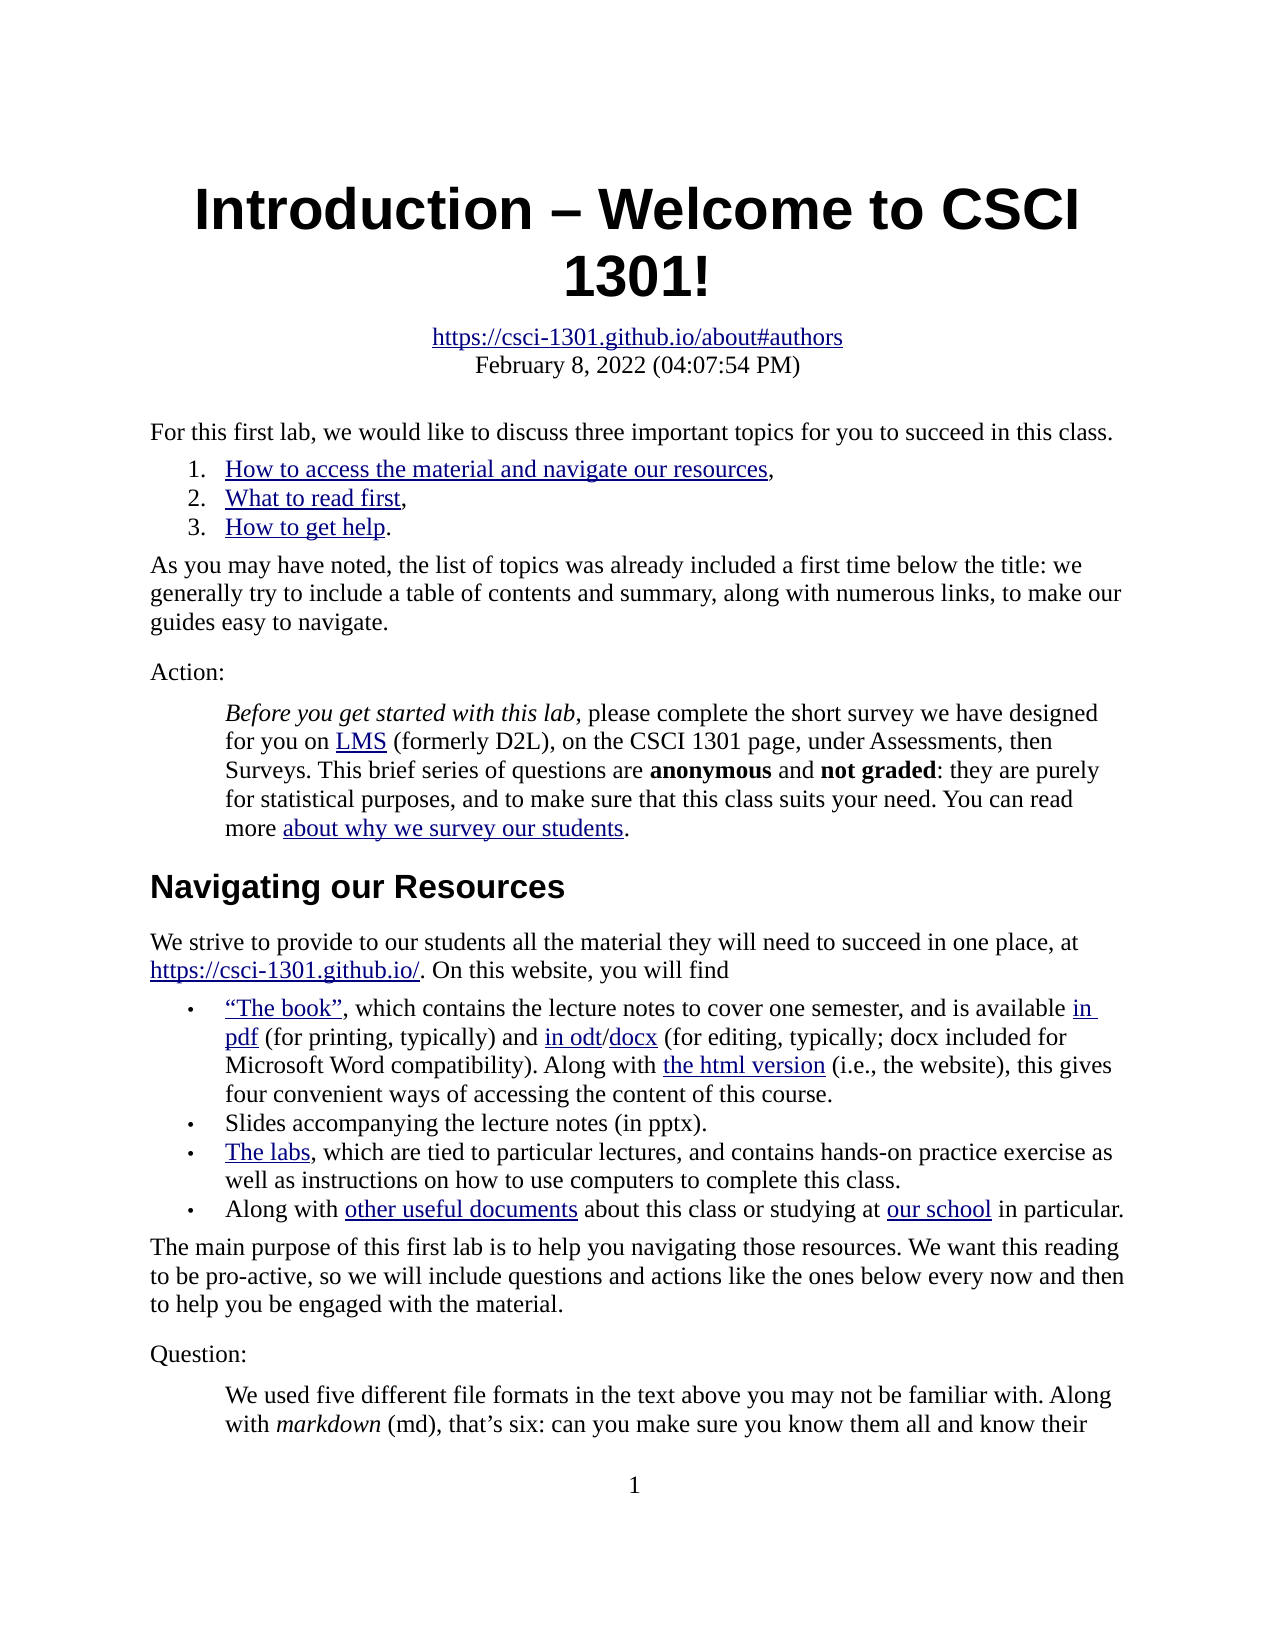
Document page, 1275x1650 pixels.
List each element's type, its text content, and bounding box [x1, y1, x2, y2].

list The labs, which are tied to particular lectures, and contains hands-on practice exercise as well as instructions on how to use computers to complete this class. [187, 1137, 1125, 1194]
list Slides accompanying the lecture notes (in pptx). [187, 1108, 1125, 1137]
subtitle Navigating our Resources [150, 866, 1125, 905]
text For this first lab, we would like to discuss three important topics for you to succeed in this class. [150, 417, 1125, 446]
title Introduction – Welcome to CSCI 1301! [150, 175, 1125, 309]
text Action: [150, 657, 1125, 686]
list How to get help. [187, 512, 1125, 541]
text The main purpose of this first lab is to help you navigating those resources. We want this reading to be pro-active, so we will include questions and actions like the ones below every now and then to help you be engaged with the material. [150, 1232, 1125, 1318]
text Question: [150, 1339, 1125, 1368]
list How to access the material and navigate our resources, [187, 454, 1125, 483]
list What to read first, [187, 483, 1125, 512]
list “The book”, which contains the lecture notes to cover one semester, and is available in pdf (for printing, typically) and in odt/docx (for editing, typically; docx included for Microsoft Word compatibility). Along with the html version (i.e., the website), this gives four convenient ways of accessing the content of this course. [187, 993, 1125, 1108]
text As you may have noted, the list of topics was already included a first time below the title: we generally try to include a table of contents and summary, along with numerous links, to make our guides easy to navigate. [150, 550, 1125, 636]
text Before you get started with this lab, please complete the short survey we have designed for you on LMS (formerly D2L), on the CSCI 1301 page, under Assessments, then Surveys. This brief series of questions are anonymous and not graded: they are purely for statistical purposes, and to make sure that this class suits your need. You can read more about why we survey our students. [225, 698, 1125, 841]
list Along with other useful documents about this class or studying at our school in particular. [187, 1194, 1125, 1223]
text We used five different file formats in the text above you may not be familiar with. Along with markdown (md), that’s six: can you make sure you know them all and know their [225, 1380, 1125, 1437]
text We strive to provide to our students all the material they will need to succeed in one place, at https://csci-1301.github.io/. On this website, you will find [150, 927, 1125, 984]
text February 8, 2022 (04:07:54 PM) [150, 350, 1125, 379]
text https://csci-1301.github.io/about#authors [150, 322, 1125, 350]
